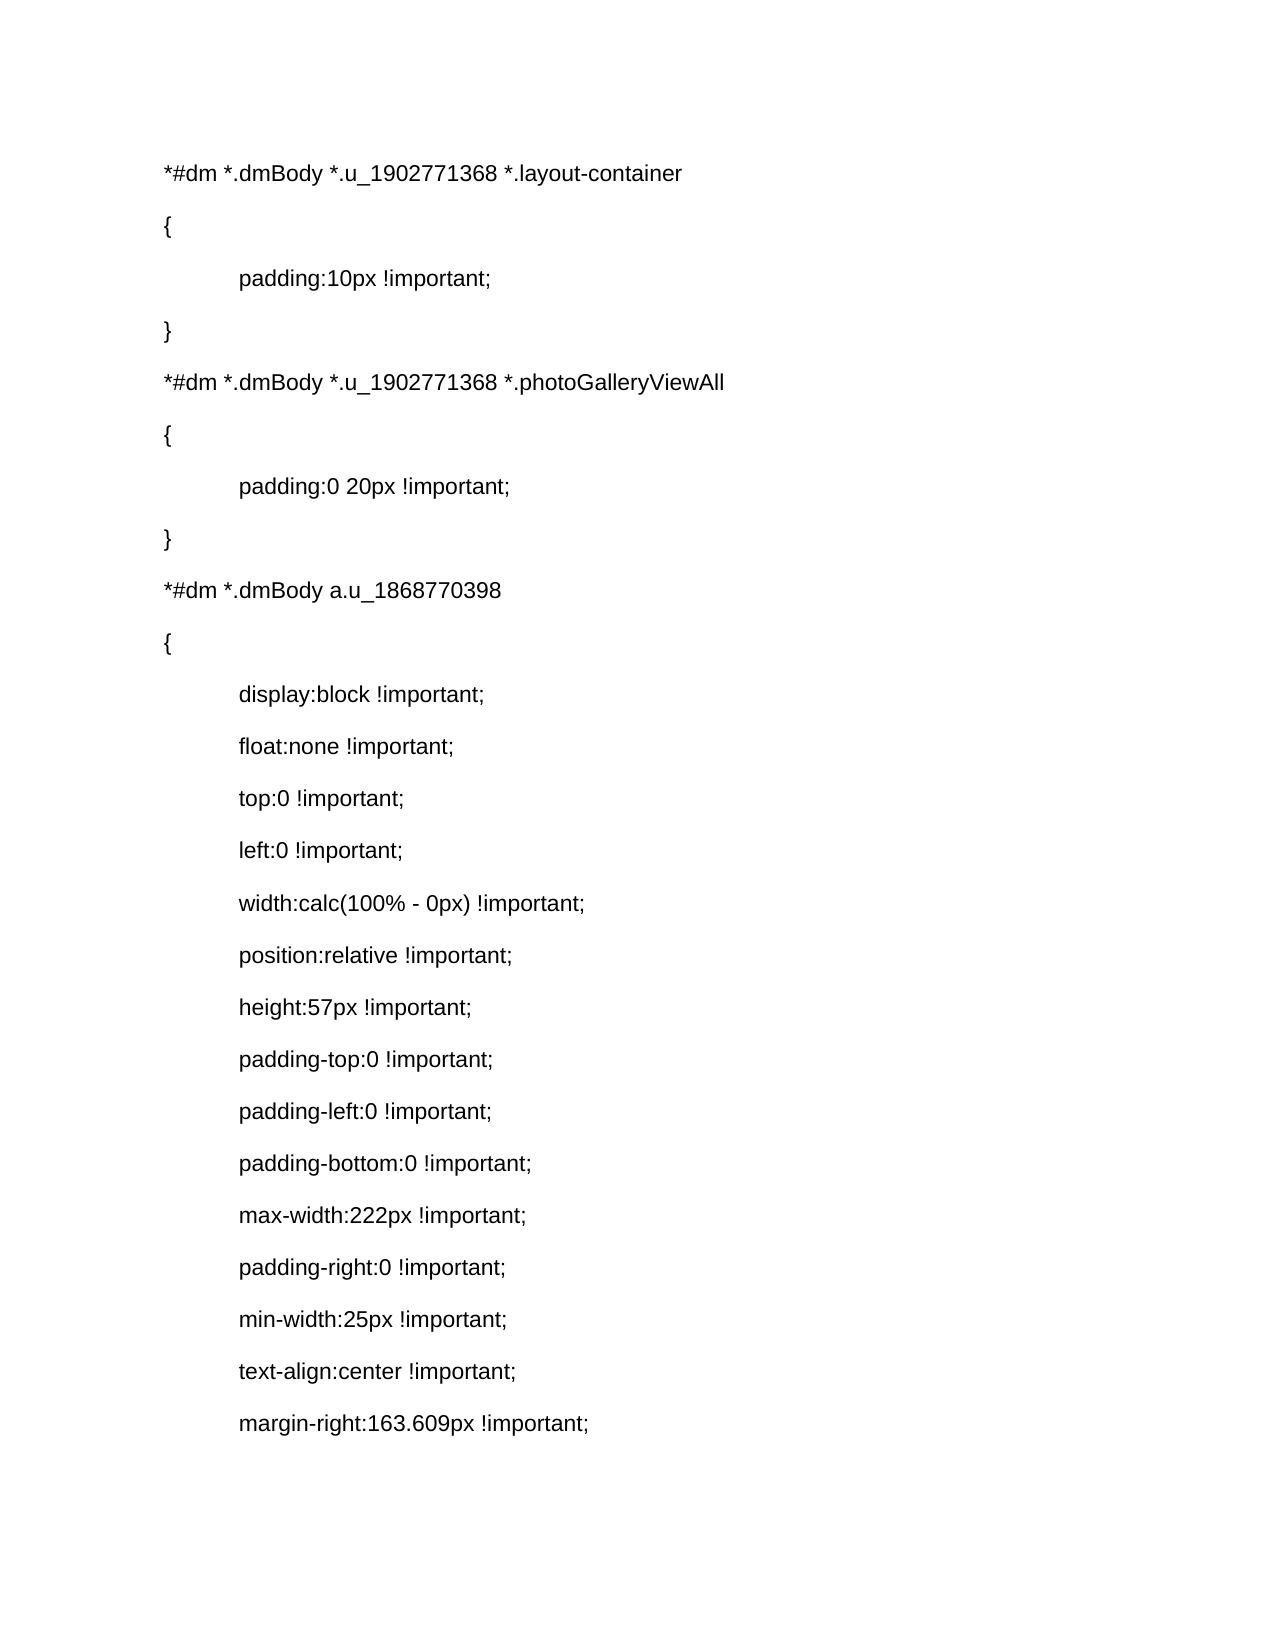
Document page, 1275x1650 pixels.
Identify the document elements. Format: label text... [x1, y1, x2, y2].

table_cell { [153, 619, 1125, 671]
table_cell width:calc(100% - 0px) !important; [153, 879, 1125, 931]
table_cell *#dm *.dmBody a.u_1868770398 [153, 567, 1125, 619]
table_cell } [153, 306, 1125, 358]
table_cell display:block !important; [153, 671, 1125, 723]
table_cell *#dm *.dmBody *.u_1902771368 *.layout-container [153, 150, 1125, 202]
table_cell padding-right:0 !important; [153, 1244, 1125, 1296]
table_cell text-align:center !important; [153, 1348, 1125, 1400]
table_cell padding:0 20px !important; [153, 463, 1125, 514]
table_cell padding-bottom:0 !important; [153, 1140, 1125, 1192]
table_cell position:relative !important; [153, 931, 1125, 983]
table_cell margin-right:163.609px !important; [153, 1400, 1125, 1452]
table_cell padding:10px !important; [153, 254, 1125, 306]
table_cell padding-top:0 !important; [153, 1035, 1125, 1087]
table_cell min-width:25px !important; [153, 1296, 1125, 1348]
table_cell } [153, 515, 1125, 567]
table_cell max-width:222px !important; [153, 1192, 1125, 1244]
table_cell { [153, 410, 1125, 462]
table_cell float:none !important; [153, 723, 1125, 775]
table_cell height:57px !important; [153, 983, 1125, 1035]
table_cell left:0 !important; [153, 827, 1125, 879]
table_cell padding-left:0 !important; [153, 1088, 1125, 1139]
table_cell { [153, 202, 1125, 254]
table_cell top:0 !important; [153, 775, 1125, 827]
table_cell *#dm *.dmBody *.u_1902771368 *.photoGalleryViewAll [153, 358, 1125, 410]
